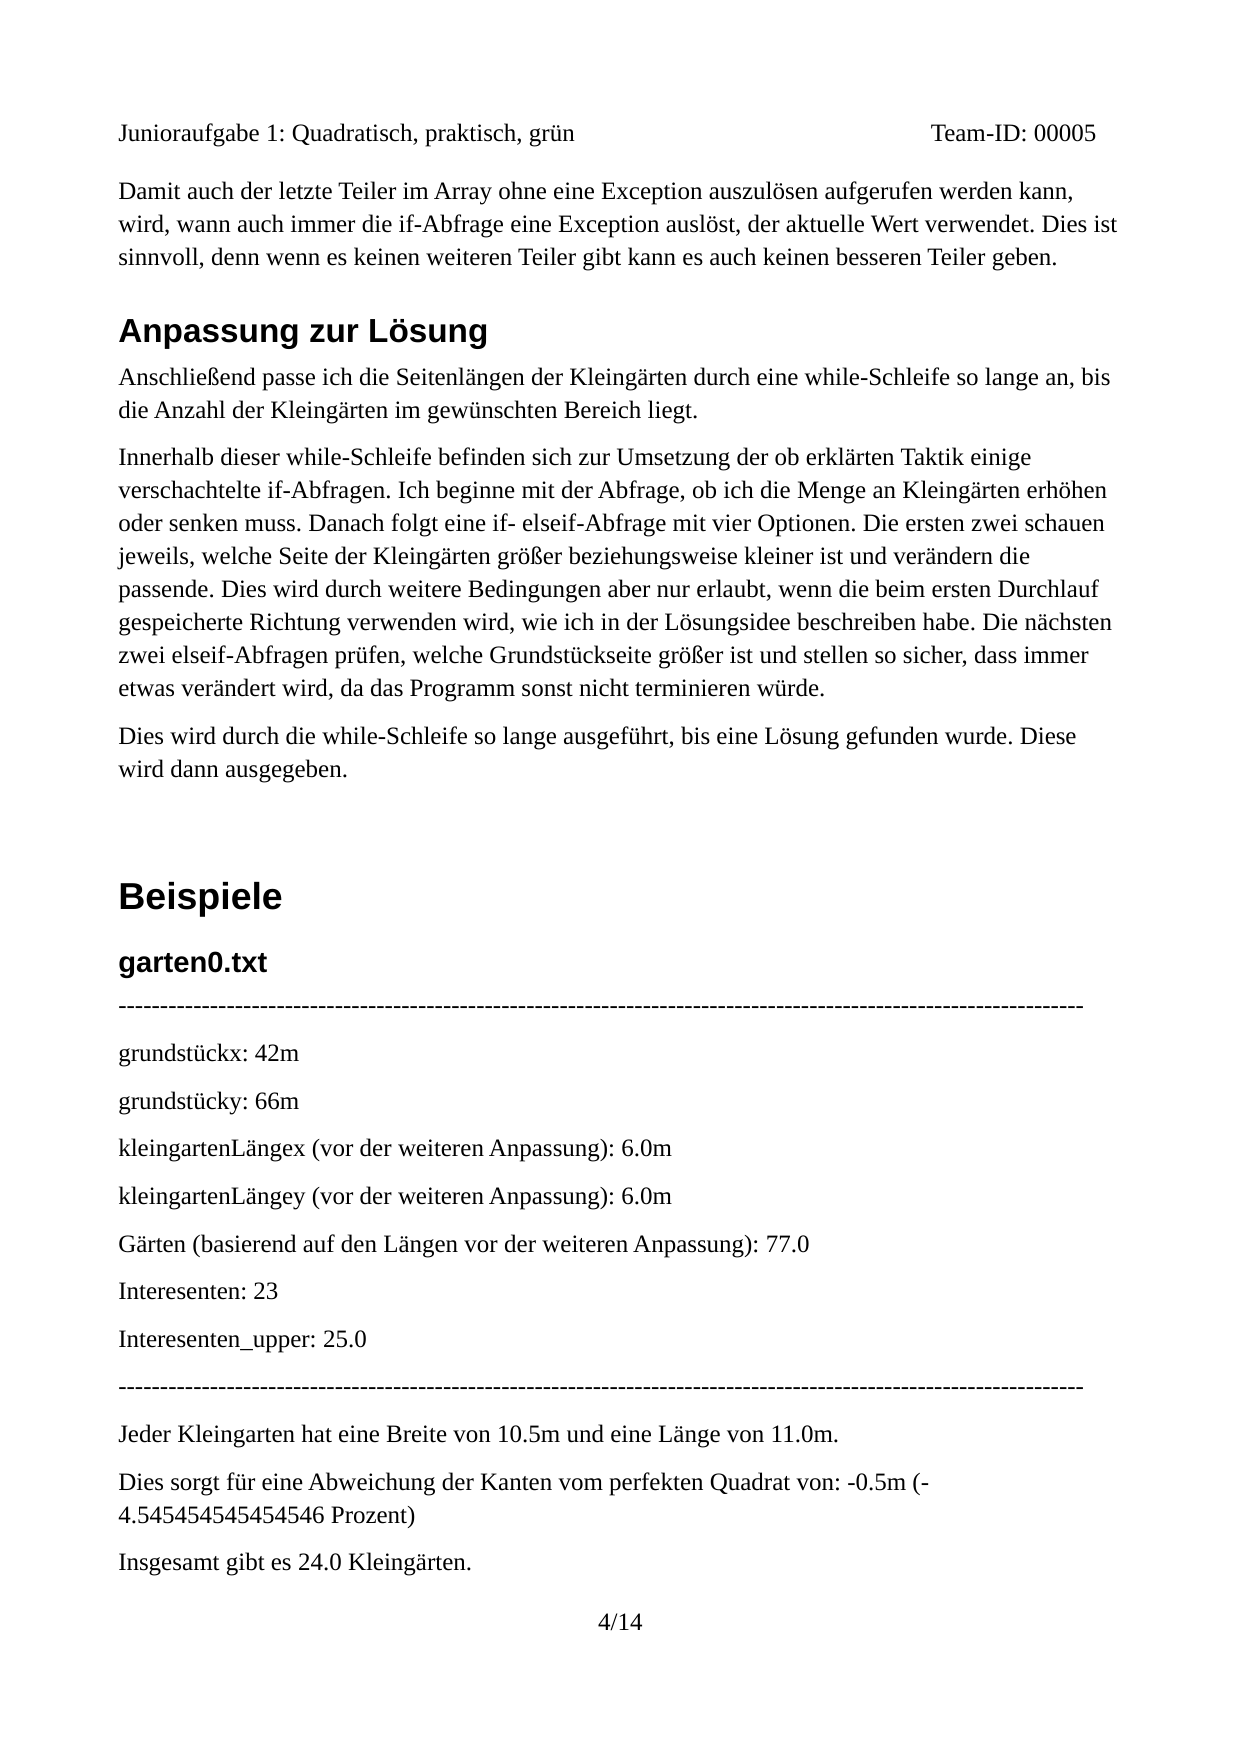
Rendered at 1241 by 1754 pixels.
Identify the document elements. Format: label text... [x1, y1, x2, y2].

text Dies sorgt für eine Abweichung der Kanten vom perfekten Quadrat von: -0.5m (-4.545454545454546 Prozent) [118, 1467, 1122, 1528]
text Damit auch der letzte Teiler im Array ohne eine Exception auszulösen aufgerufen werden kann, wird, wann auch immer die if-Abfrage eine Exception auslöst, der aktuelle Wert verwendet. Dies ist sinnvoll, denn wenn es keinen weiteren Teiler gibt kann es auch keinen besseren Teiler geben. [118, 176, 1122, 271]
text -------------------------------------------------------------------------------------------------------------------- [118, 1371, 1122, 1400]
text Jeder Kleingarten hat eine Breite von 10.5m und eine Länge von 11.0m. [118, 1419, 1122, 1448]
text grundstückx: 42m [118, 1038, 1122, 1067]
text kleingartenLängex (vor der weiteren Anpassung): 6.0m [118, 1133, 1122, 1162]
text -------------------------------------------------------------------------------------------------------------------- [118, 991, 1122, 1019]
text Insgesamt gibt es 24.0 Kleingärten. [118, 1547, 1122, 1576]
text Interesenten: 23 [118, 1276, 1122, 1305]
text Innerhalb dieser while-Schleife befinden sich zur Umsetzung der ob erklärten Taktik einige verschachtelte if-Abfragen. Ich beginne mit der Abfrage, ob ich die Menge an Kleingärten erhöhen oder senken muss. Danach folgt eine if- elseif-Abfrage mit vier Optionen. Die ersten zwei schauen jeweils, welche Seite der Kleingärten größer beziehungsweise kleiner ist und verändern die passende. Dies wird durch weitere Bedingungen aber nur erlaubt, wenn die beim ersten Durchlauf gespeicherte Richtung verwenden wird, wie ich in der Lösungsidee beschreiben habe. Die nächsten zwei elseif-Abfragen prüfen, welche Grundstückseite größer ist und stellen so sicher, dass immer etwas verändert wird, da das Programm sonst nicht terminieren würde. [118, 442, 1122, 702]
text grundstücky: 66m [118, 1086, 1122, 1114]
text Gärten (basierend auf den Längen vor der weiteren Anpassung): 77.0 [118, 1229, 1122, 1257]
text Dies wird durch die while-Schleife so lange ausgeführt, bis eine Lösung gefunden wurde. Diese wird dann ausgegeben. [118, 721, 1122, 783]
subtitle Beispiele [118, 874, 1122, 917]
text kleingartenLängey (vor der weiteren Anpassung): 6.0m [118, 1181, 1122, 1210]
text Anschließend passe ich die Seitenlängen der Kleingärten durch eine while-Schleife so lange an, bis die Anzahl der Kleingärten im gewünschten Bereich liegt. [118, 362, 1122, 423]
text Interesenten_upper: 25.0 [118, 1324, 1122, 1353]
subtitle garten0.txt [118, 944, 1122, 978]
subtitle Anpassung zur Lösung [118, 311, 1122, 349]
